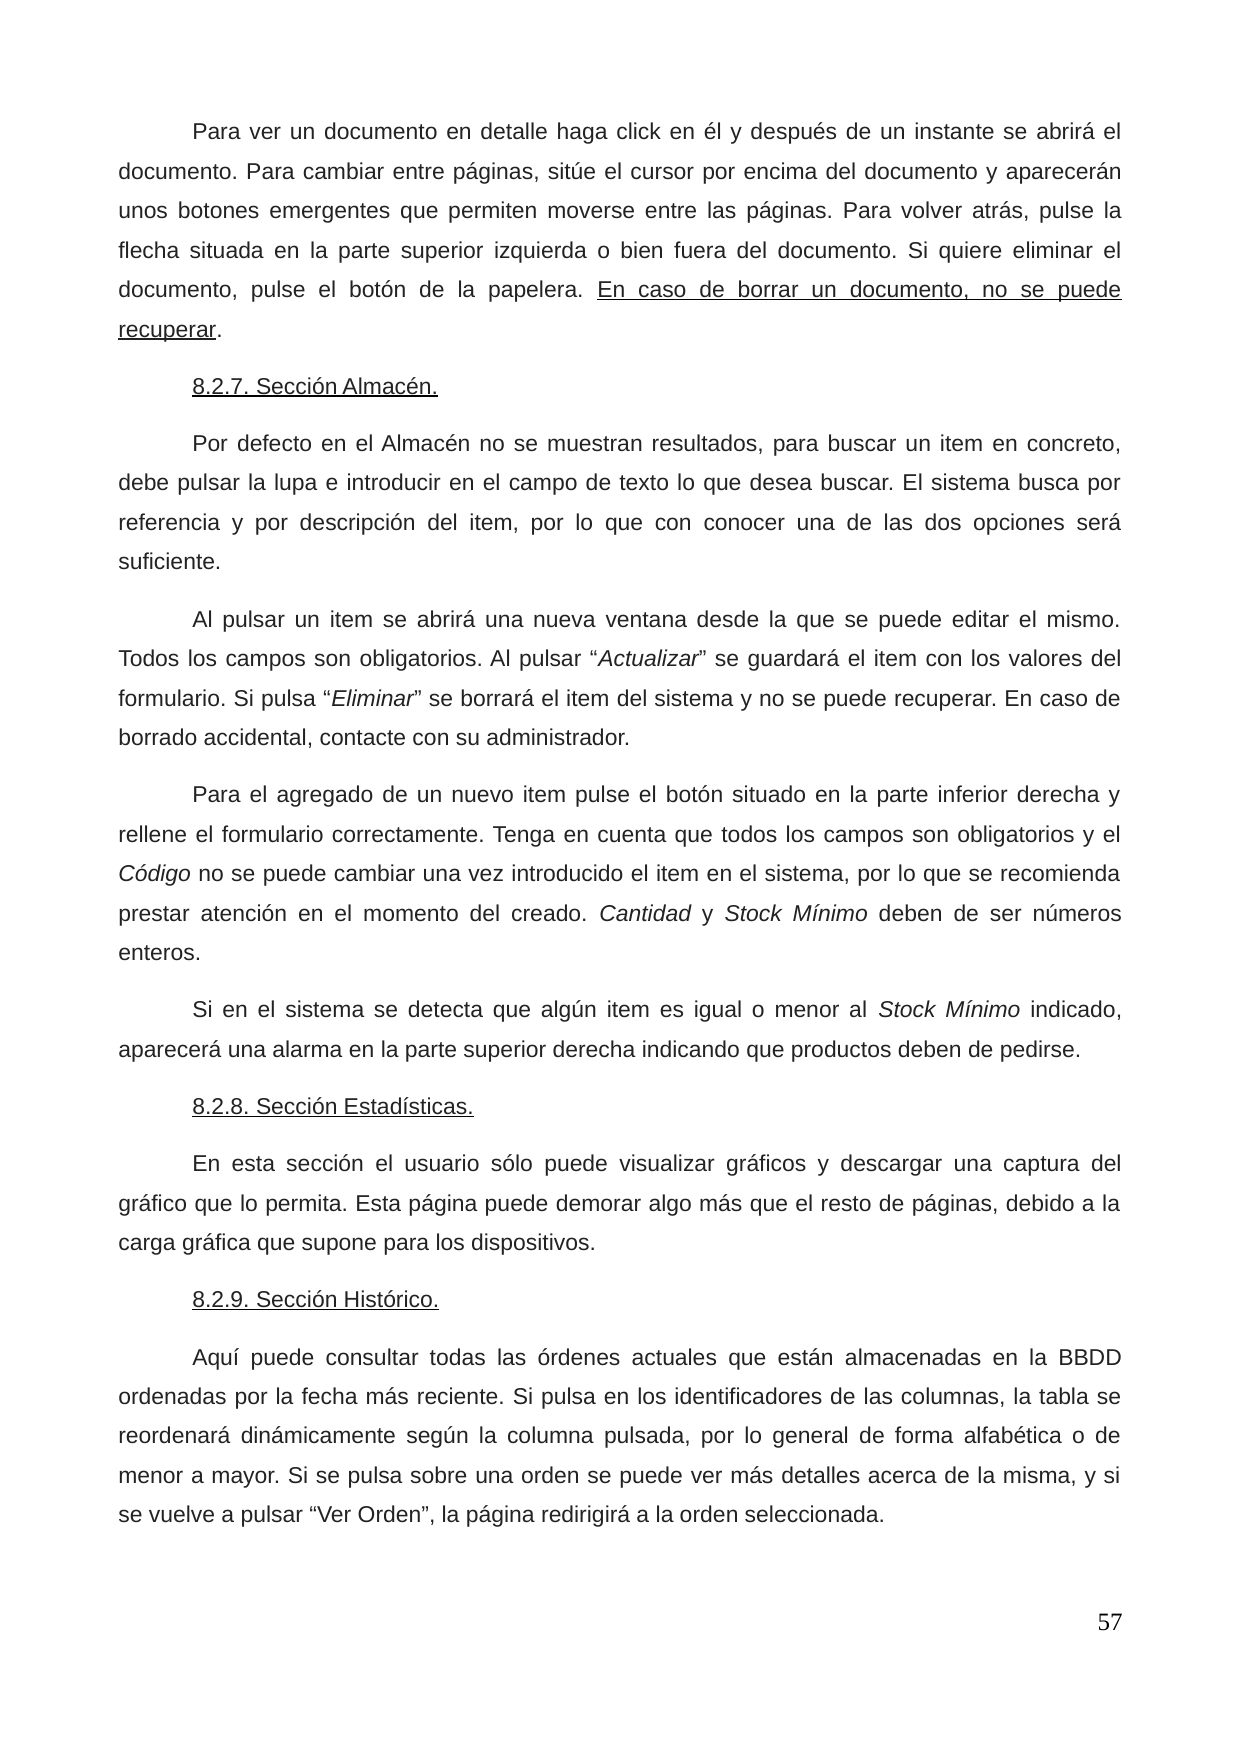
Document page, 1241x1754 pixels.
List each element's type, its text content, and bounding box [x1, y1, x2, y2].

text En esta sección el usuario sólo puede visualizar gráficos y descargar una captura del gráfico que lo permita. Esta página puede demorar algo más que el resto de páginas, debido a la carga gráfica que supone para los dispositivos. [118, 1150, 1122, 1255]
text 8.2.9. Sección Histórico. [118, 1286, 1122, 1313]
text Para el agregado de un nuevo item pulse el botón situado en la parte inferior derecha y rellene el formulario correctamente. Tenga en cuenta que todos los campos son obligatorios y el Código no se puede cambiar una vez introducido el item en el sistema, por lo que se recomienda prestar atención en el momento del creado. Cantidad y Stock Mínimo deben de ser números enteros. [118, 781, 1122, 965]
text 8.2.7. Sección Almacén. [118, 373, 1122, 399]
text Aquí puede consultar todas las órdenes actuales que están almacenadas en la BBDD ordenadas por la fecha más reciente. Si pulsa en los identificadores de las columnas, la tabla se reordenará dinámicamente según la columna pulsada, por lo general de forma alfabética o de menor a mayor. Si se pulsa sobre una orden se puede ver más detalles acerca de la misma, y si se vuelve a pulsar “Ver Orden”, la página redirigirá a la orden seleccionada. [118, 1343, 1122, 1528]
text Si en el sistema se detecta que algún item es igual o menor al Stock Mínimo indicado, aparecerá una alarma en la parte superior derecha indicando que productos deben de pedirse. [118, 996, 1122, 1062]
text Por defecto en el Almacén no se muestran resultados, para buscar un item en concreto, debe pulsar la lupa e introducir en el campo de texto lo que desea buscar. El sistema busca por referencia y por descripción del item, por lo que con conocer una de las dos opciones será suficiente. [118, 430, 1122, 575]
text Para ver un documento en detalle haga click en él y después de un instante se abrirá el documento. Para cambiar entre páginas, sitúe el cursor por encima del documento y aparecerán unos botones emergentes que permiten moverse entre las páginas. Para volver atrás, pulse la flecha situada en la parte superior izquierda o bien fuera del documento. Si quiere eliminar el documento, pulse el botón de la papelera. En caso de borrar un documento, no se puede recuperar. [118, 118, 1122, 342]
text 8.2.8. Sección Estadísticas. [118, 1093, 1122, 1119]
text Al pulsar un item se abrirá una nueva ventana desde la que se puede editar el mismo. Todos los campos son obligatorios. Al pulsar “Actualizar” se guardará el item con los valores del formulario. Si pulsa “Eliminar” se borrará el item del sistema y no se puede recuperar. En caso de borrado accidental, contacte con su administrador. [118, 606, 1122, 750]
